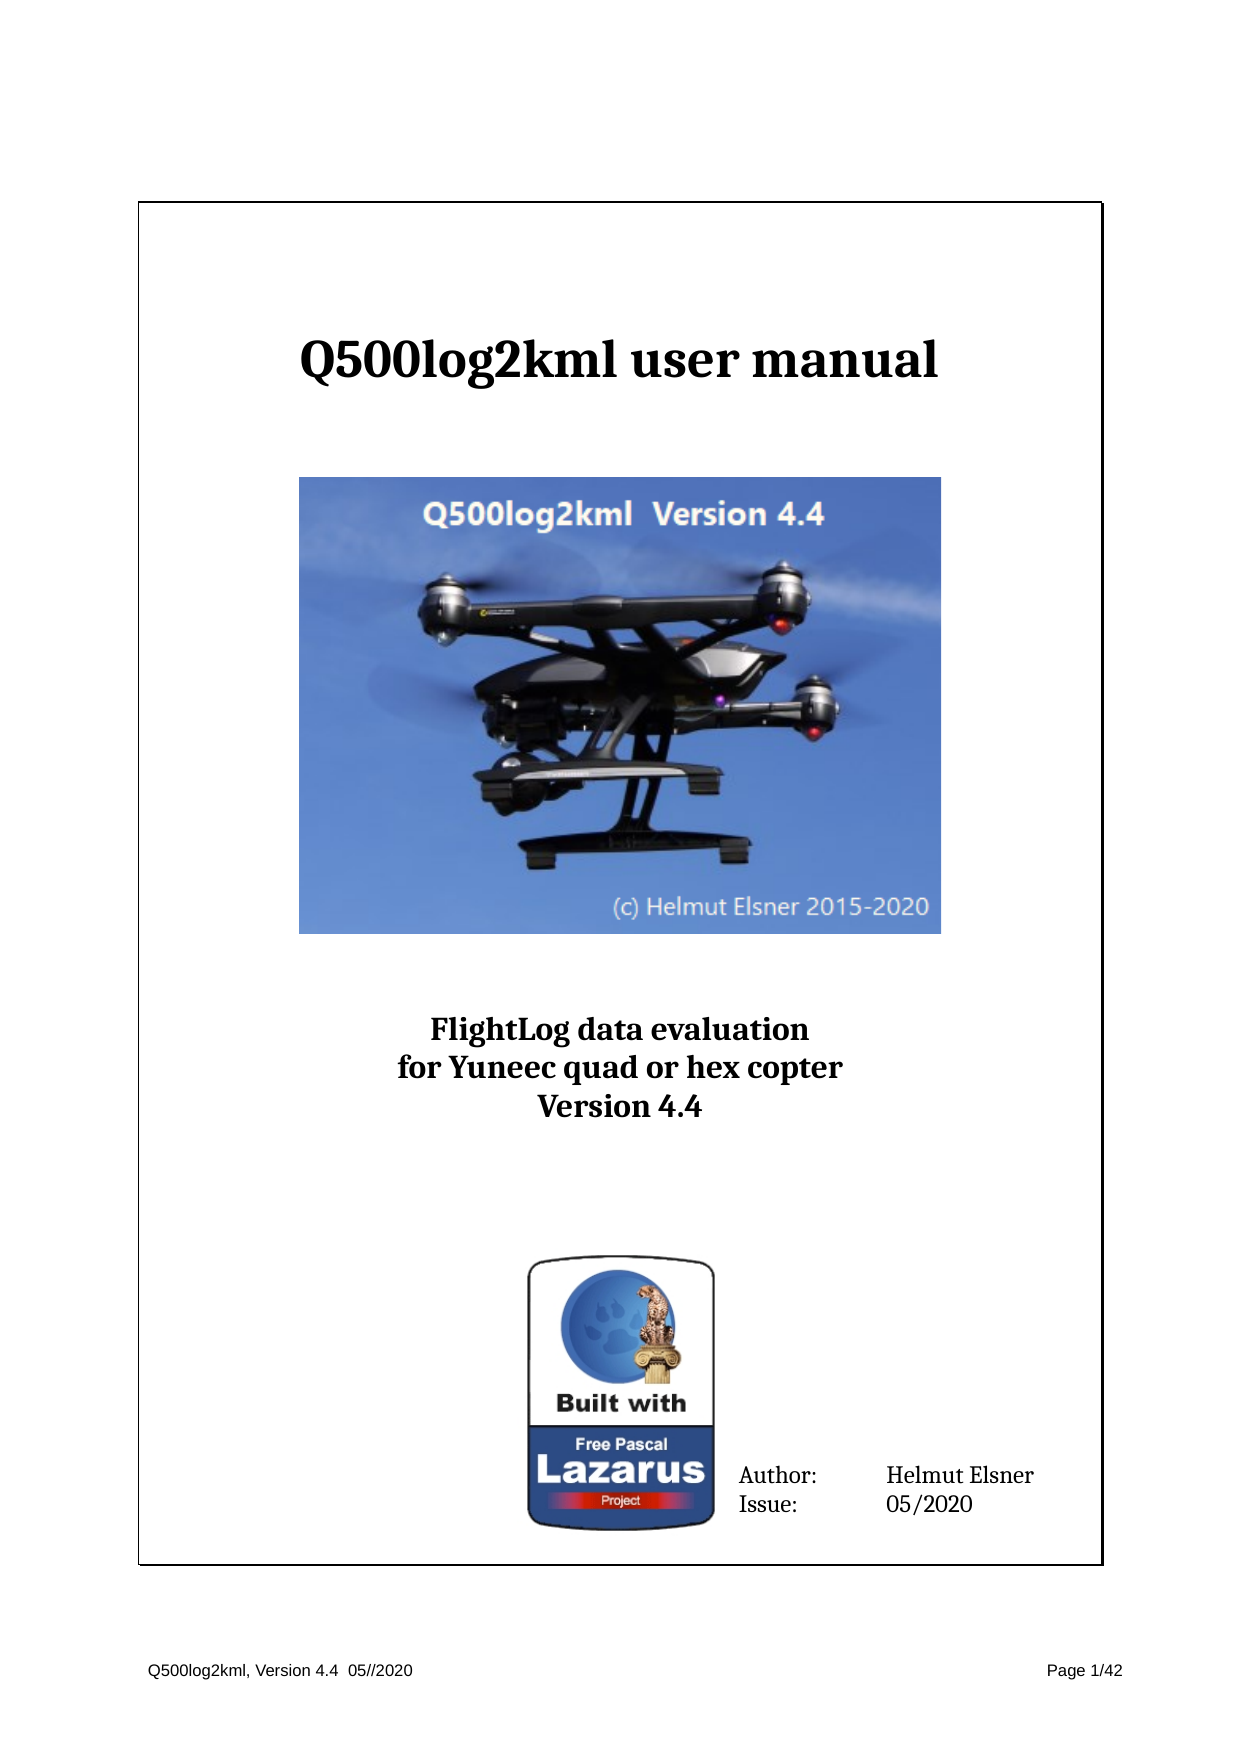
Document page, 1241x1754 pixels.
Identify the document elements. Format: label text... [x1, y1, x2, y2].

text FlightLog data evaluation [148, 1011, 1093, 1049]
text Version 4.4 [148, 1087, 1093, 1126]
picture [517, 1246, 724, 1539]
text [148, 1432, 517, 1518]
text for Yuneec quad or hex copter [148, 1049, 1093, 1087]
picture [299, 477, 942, 934]
text Author: Helmut Elsner Issue: 05/2020 [724, 1432, 1093, 1518]
text Q500log2kml user manual [148, 329, 1093, 391]
